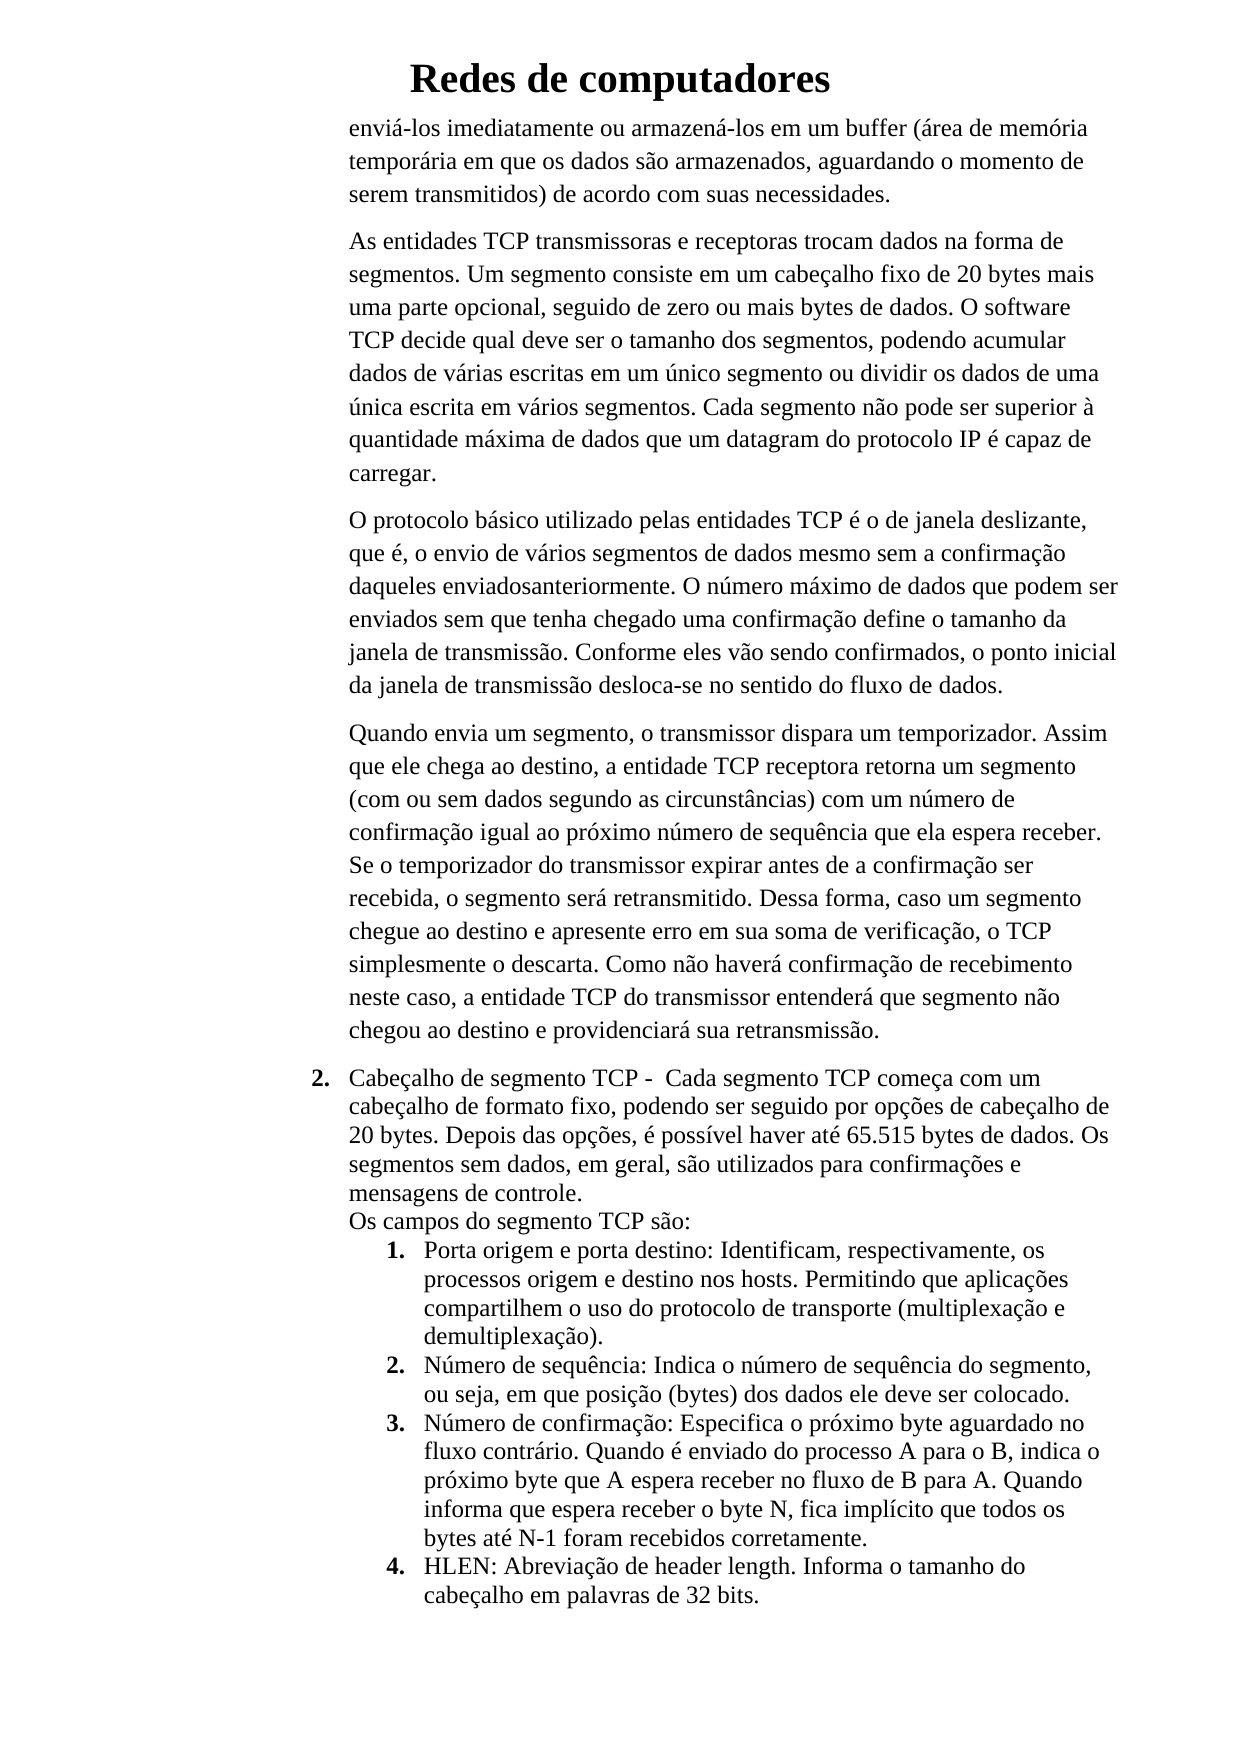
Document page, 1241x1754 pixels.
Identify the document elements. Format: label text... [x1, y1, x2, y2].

list Número de sequência: Indica o número de sequência do segmento, ou seja, em que posição (bytes) dos dados ele deve ser colocado. [386, 1350, 1122, 1408]
list Número de confirmação: Especifica o próximo byte aguardado no fluxo contrário. Quando é enviado do processo A para o B, indica o próximo byte que A espera receber no fluxo de B para A. Quando informa que espera receber o byte N, fica implícito que todos os bytes até N-1 foram recebidos corretamente. [386, 1408, 1122, 1551]
list HLEN: Abreviação de header length. Informa o tamanho do cabeçalho em palavras de 32 bits. [386, 1551, 1122, 1609]
list enviá-los imediatamente ou armazená-los em um buffer (área de memória temporária em que os dados são armazenados, aguardando o momento de serem transmitidos) de acordo com suas necessidades. [311, 113, 1122, 208]
list O protocolo básico utilizado pelas entidades TCP é o de janela deslizante, que é, o envio de vários segmentos de dados mesmo sem a confirmação daqueles enviadosanteriormente. O número máximo de dados que podem ser enviados sem que tenha chegado uma confirmação define o tamanho da janela de transmissão. Conforme eles vão sendo confirmados, o ponto inicial da janela de transmissão desloca-se no sentido do fluxo de dados. [311, 505, 1122, 699]
list As entidades TCP transmissoras e receptoras trocam dados na forma de segmentos. Um segmento consiste em um cabeçalho fixo de 20 bytes mais uma parte opcional, seguido de zero ou mais bytes de dados. O software TCP decide qual deve ser o tamanho dos segmentos, podendo acumular dados de várias escritas em um único segmento ou dividir os dados de uma única escrita em vários segmentos. Cada segmento não pode ser superior à quantidade máxima de dados que um datagram do protocolo IP é capaz de carregar. [311, 226, 1122, 486]
list Quando envia um segmento, o transmissor dispara um temporizador. Assim que ele chega ao destino, a entidade TCP receptora retorna um segmento (com ou sem dados segundo as circunstâncias) com um número de confirmação igual ao próximo número de sequência que ela espera receber. Se o temporizador do transmissor expirar antes de a confirmação ser recebida, o segmento será retransmitido. Dessa forma, caso um segmento chegue ao destino e apresente erro em sua soma de verificação, o TCP simplesmente o descarta. Como não haverá confirmação de recebimento neste caso, a entidade TCP do transmissor entenderá que segmento não chegou ao destino e providenciará sua retransmissão. [311, 718, 1122, 1044]
list Porta origem e porta destino: Identificam, respectivamente, os processos origem e destino nos hosts. Permitindo que aplicações compartilhem o uso do protocolo de transporte (multiplexação e demultiplexação). [386, 1235, 1122, 1350]
list Os campos do segmento TCP são: [311, 1206, 1122, 1235]
list Cabeçalho de segmento TCP - Cada segmento TCP começa com um cabeçalho de formato fixo, podendo ser seguido por opções de cabeçalho de 20 bytes. Depois das opções, é possível haver até 65.515 bytes de dados. Os segmentos sem dados, em geral, são utilizados para confirmações e mensagens de controle. [311, 1063, 1122, 1206]
